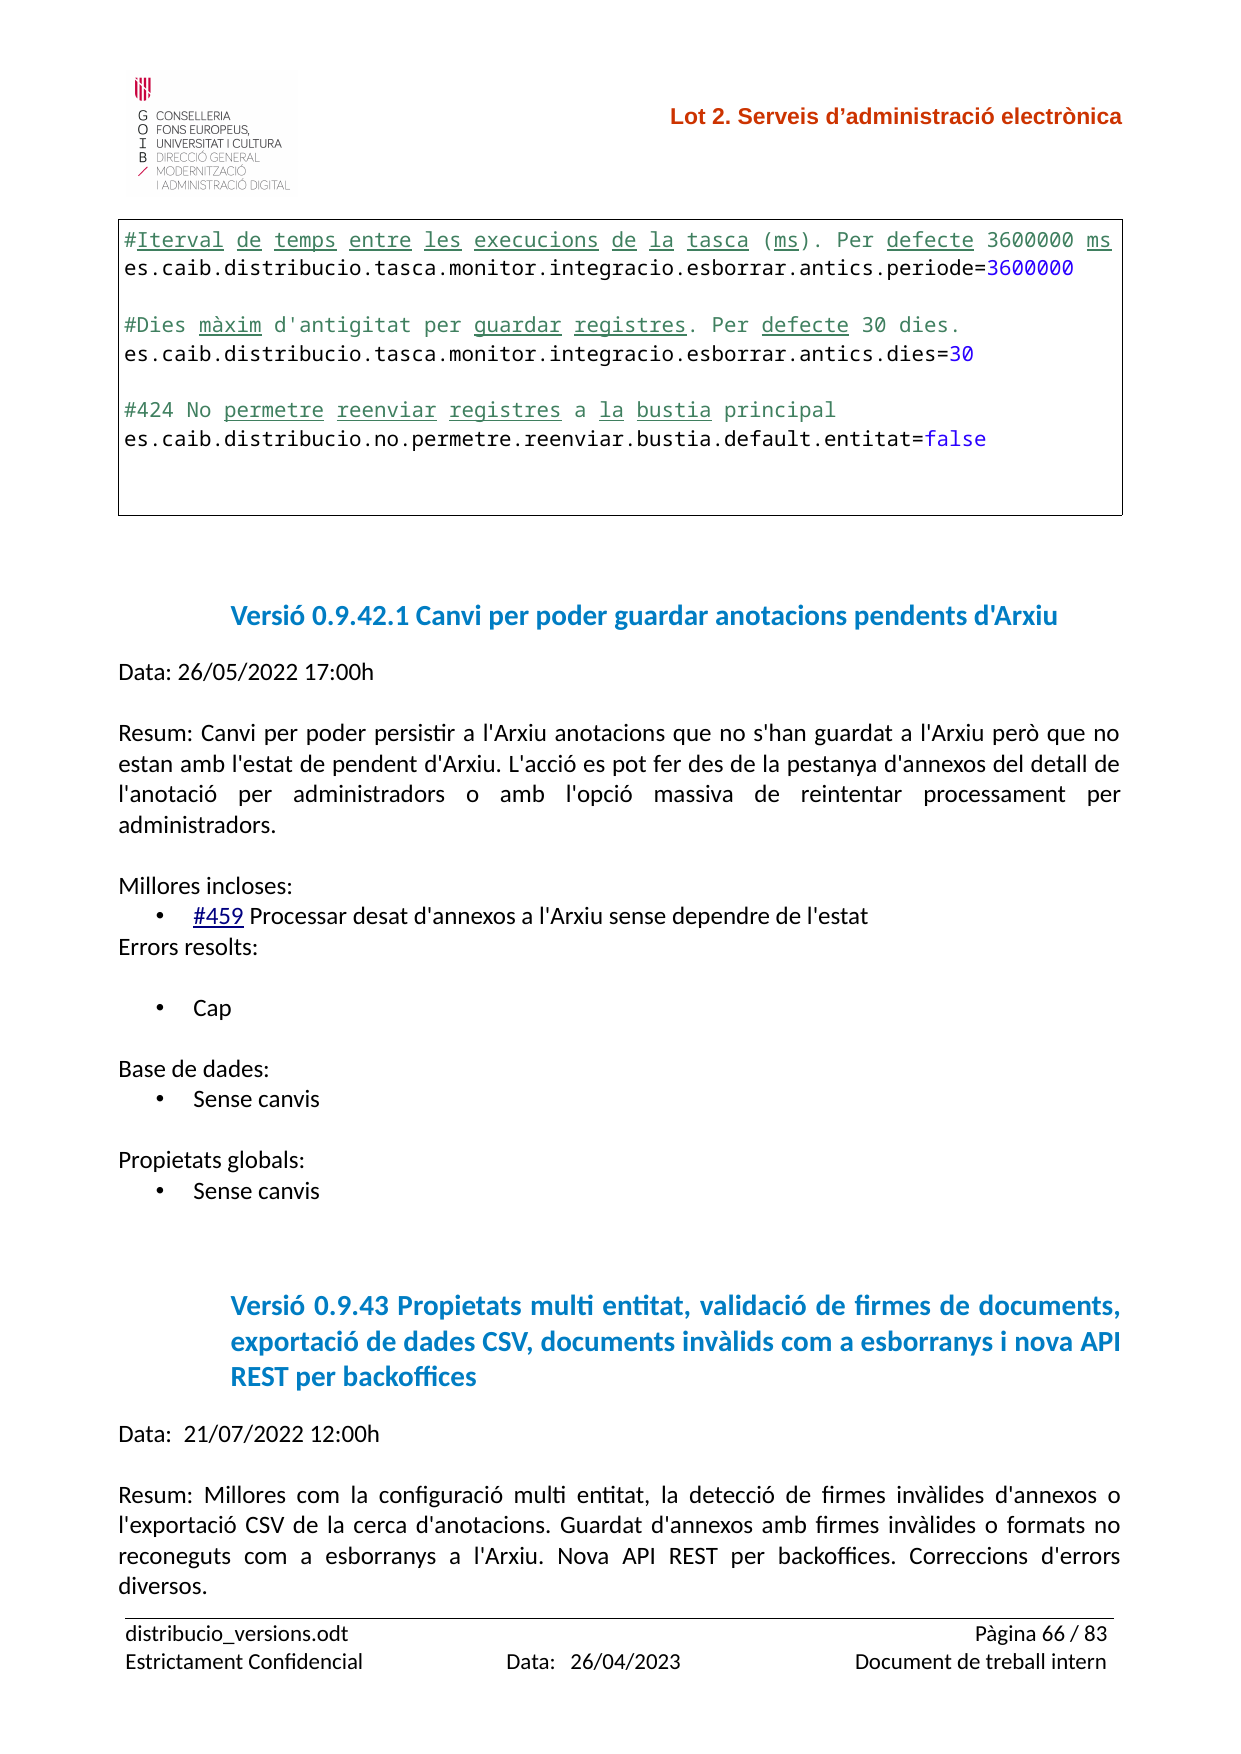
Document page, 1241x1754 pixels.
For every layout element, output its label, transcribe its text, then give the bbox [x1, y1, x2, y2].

list Sense canvis [156, 1083, 1122, 1114]
text Data: 26/05/2022 17:00h [118, 656, 1122, 687]
list #459 Processar desat d'annexos a l'Arxiu sense dependre de l'estat [156, 900, 1122, 931]
text Propietats globals: [118, 1144, 1122, 1175]
text Base de dades: [118, 1053, 1122, 1083]
picture [126, 70, 299, 197]
text Resum: Millores com la configuració multi entitat, la detecció de firmes invàlides d'annexos o l'exportació CSV de la cerca d'anotacions. Guardat d'annexos amb firmes invàlides o formats no reconeguts com a esborranys a l'Arxiu. Nova API REST per backoffices. Correccions d'errors diversos. [118, 1479, 1122, 1601]
list Sense canvis [156, 1175, 1122, 1206]
subtitle Versió 0.9.43 Propietats multi entitat, validació de firmes de documents, exportació de dades CSV, documents invàlids com a esborranys i nova API REST per backoffices [153, 1287, 1122, 1394]
text Data: 21/07/2022 12:00h [118, 1418, 1122, 1448]
text Errors resolts: [118, 931, 1122, 961]
text Millores incloses: [118, 870, 1122, 900]
list Cap [156, 992, 1122, 1022]
table_header #Iterval de temps entre les execucions de la tasca (ms). Per defecte 3600000 ms es.caib.distribucio.tasca.monitor.integracio.esborrar.antics.periode=3600000 #Dies màxim d'antigitat per guardar registres. Per defecte 30 dies. es.caib.distribucio.tasca.monitor.integracio.esborrar.antics.dies=30 #424 No permetre reenviar registres a la bustia principal es.caib.distribucio.no.permetre.reenviar.bustia.default.entitat=false [119, 220, 1122, 515]
subtitle Versió 0.9.42.1 Canvi per poder guardar anotacions pendents d'Arxiu [153, 597, 1122, 632]
text Resum: Canvi per poder persistir a l'Arxiu anotacions que no s'han guardat a l'Arxiu però que no estan amb l'estat de pendent d'Arxiu. L'acció es pot fer des de la pestanya d'annexos del detall de l'anotació per administradors o amb l'opció massiva de reintentar processament per administradors. [118, 717, 1122, 839]
